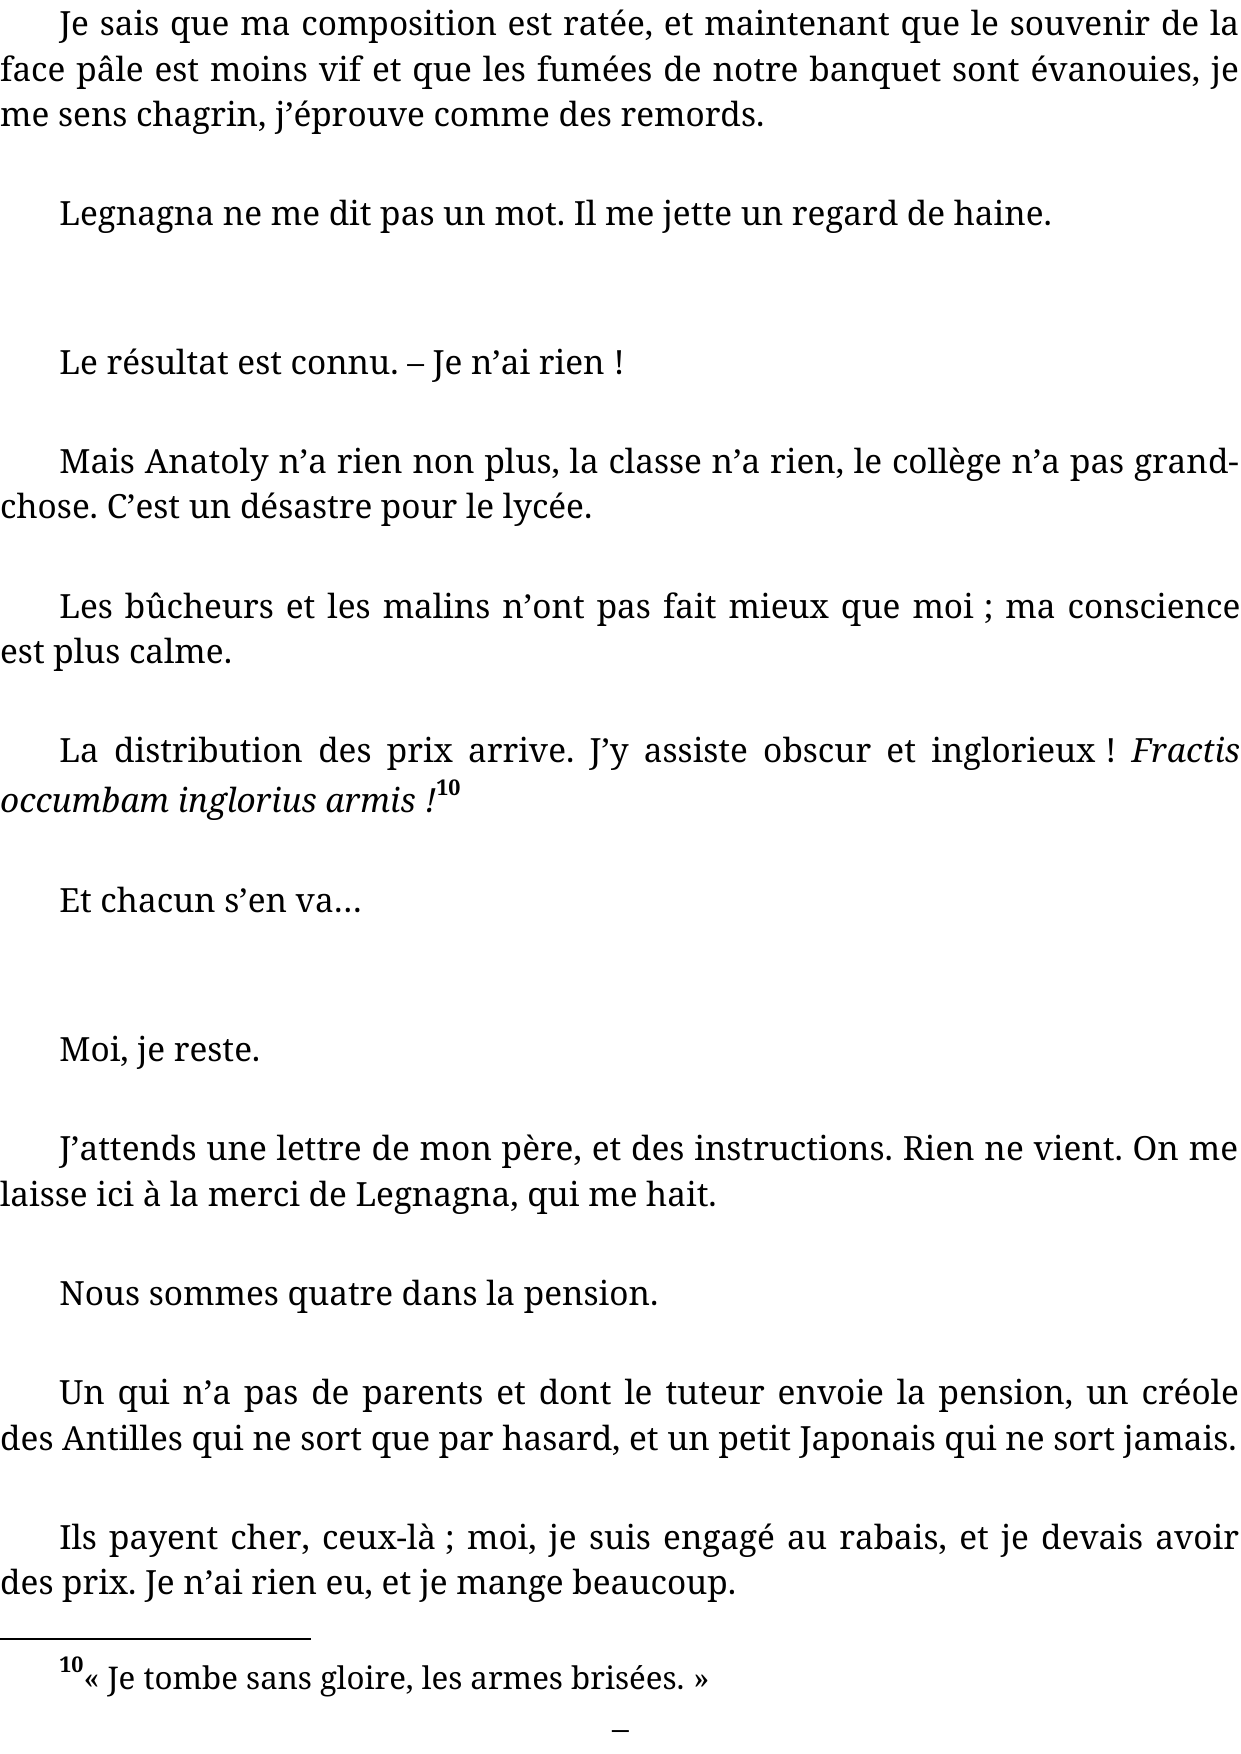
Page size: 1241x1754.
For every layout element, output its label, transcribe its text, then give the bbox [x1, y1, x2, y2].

text Et chacun s’en va… [0, 877, 1240, 923]
text Les bûcheurs et les malins n’ont pas fait mieux que moi ; ma conscience est plus calme. [0, 582, 1240, 673]
text Moi, je reste. [0, 1026, 1240, 1071]
text Mais Anatoly n’a rien non plus, la classe n’a rien, le collège n’a pas grand-chose. C’est un désastre pour le lycée. [0, 438, 1240, 529]
text Un qui n’a pas de parents et dont le tuteur envoie la pension, un créole des Antilles qui ne sort que par hasard, et un petit Japonais qui ne sort jamais. [0, 1369, 1240, 1460]
text Le résultat est connu. – Je n’ai rien ! [0, 339, 1240, 384]
text La distribution des prix arrive. J’y assiste obscur et inglorieux ! Fractis occumbam inglorius armis ! [0, 727, 1240, 823]
text Nous sommes quatre dans la pension. [0, 1270, 1240, 1315]
text Je sais que ma composition est ratée, et maintenant que le souvenir de la face pâle est moins vif et que les fumées de notre banquet sont évanouies, je me sens chagrin, j’éprouve comme des remords. [0, 0, 1240, 136]
text J’attends une lettre de mon père, et des instructions. Rien ne vient. On me laisse ici à la merci de Legnagna, qui me hait. [0, 1125, 1240, 1216]
text « Je tombe sans gloire, les armes brisées. » [0, 1649, 1240, 1700]
text Ils payent cher, ceux-là ; moi, je suis engagé au rabais, et je devais avoir des prix. Je n’ai rien eu, et je mange beaucoup. [0, 1513, 1240, 1604]
text Legnagna ne me dit pas un mot. Il me jette un regard de haine. [0, 190, 1240, 235]
